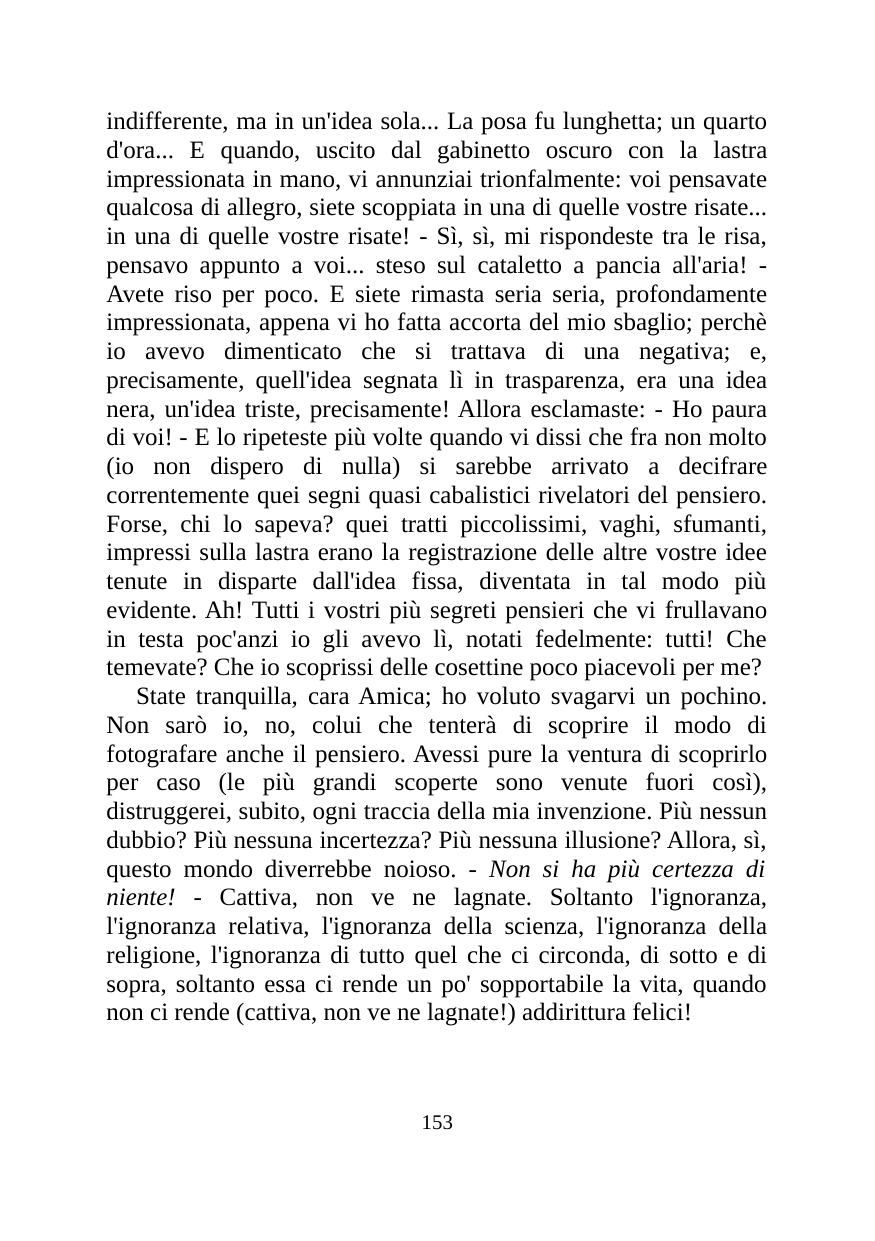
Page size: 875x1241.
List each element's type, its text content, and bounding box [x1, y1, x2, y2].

text indifferente, ma in un'idea sola... La posa fu lunghetta; un quarto d'ora... E quando, uscito dal gabinetto oscuro con la lastra impressionata in mano, vi annunziai trionfalmente: voi pensavate qualcosa di allegro, siete scoppiata in una di quelle vostre risate... in una di quelle vostre risate! - Sì, sì, mi rispondeste tra le risa, pensavo appunto a voi... steso sul cataletto a pancia all'aria! - Avete riso per poco. E siete rimasta seria seria, profondamente impressionata, appena vi ho fatta accorta del mio sbaglio; perchè io avevo dimenticato che si trattava di una negativa; e, precisamente, quell'idea segnata lì in trasparenza, era una idea nera, un'idea triste, precisamente! Allora esclamaste: - Ho paura di voi! - E lo ripeteste più volte quando vi dissi che fra non molto (io non dispero di nulla) si sarebbe arrivato a decifrare correntemente quei segni quasi cabalistici rivelatori del pensiero. Forse, chi lo sapeva? quei tratti piccolissimi, vaghi, sfumanti, impressi sulla lastra erano la registrazione delle altre vostre idee tenute in disparte dall'idea fissa, diventata in tal modo più evidente. Ah! Tutti i vostri più segreti pensieri che vi frullavano in testa poc'anzi io gli avevo lì, notati fedelmente: tutti! Che temevate? Che io scoprissi delle cosettine poco piacevoli per me? [106, 106, 768, 681]
text State tranquilla, cara Amica; ho voluto svagarvi un pochino. Non sarò io, no, colui che tenterà di scoprire il modo di fotografare anche il pensiero. Avessi pure la ventura di scoprirlo per caso (le più grandi scoperte sono venute fuori così), distruggerei, subito, ogni traccia della mia invenzione. Più nessun dubbio? Più nessuna incertezza? Più nessuna illusione? Allora, sì, questo mondo diverrebbe noioso. - Non si ha più certezza di niente! - Cattiva, non ve ne lagnate. Soltanto l'ignoranza, l'ignoranza relativa, l'ignoranza della scienza, l'ignoranza della religione, l'ignoranza di tutto quel che ci circonda, di sotto e di sopra, soltanto essa ci rende un po' sopportabile la vita, quando non ci rende (cattiva, non ve ne lagnate!) addirittura felici! [106, 681, 768, 1026]
